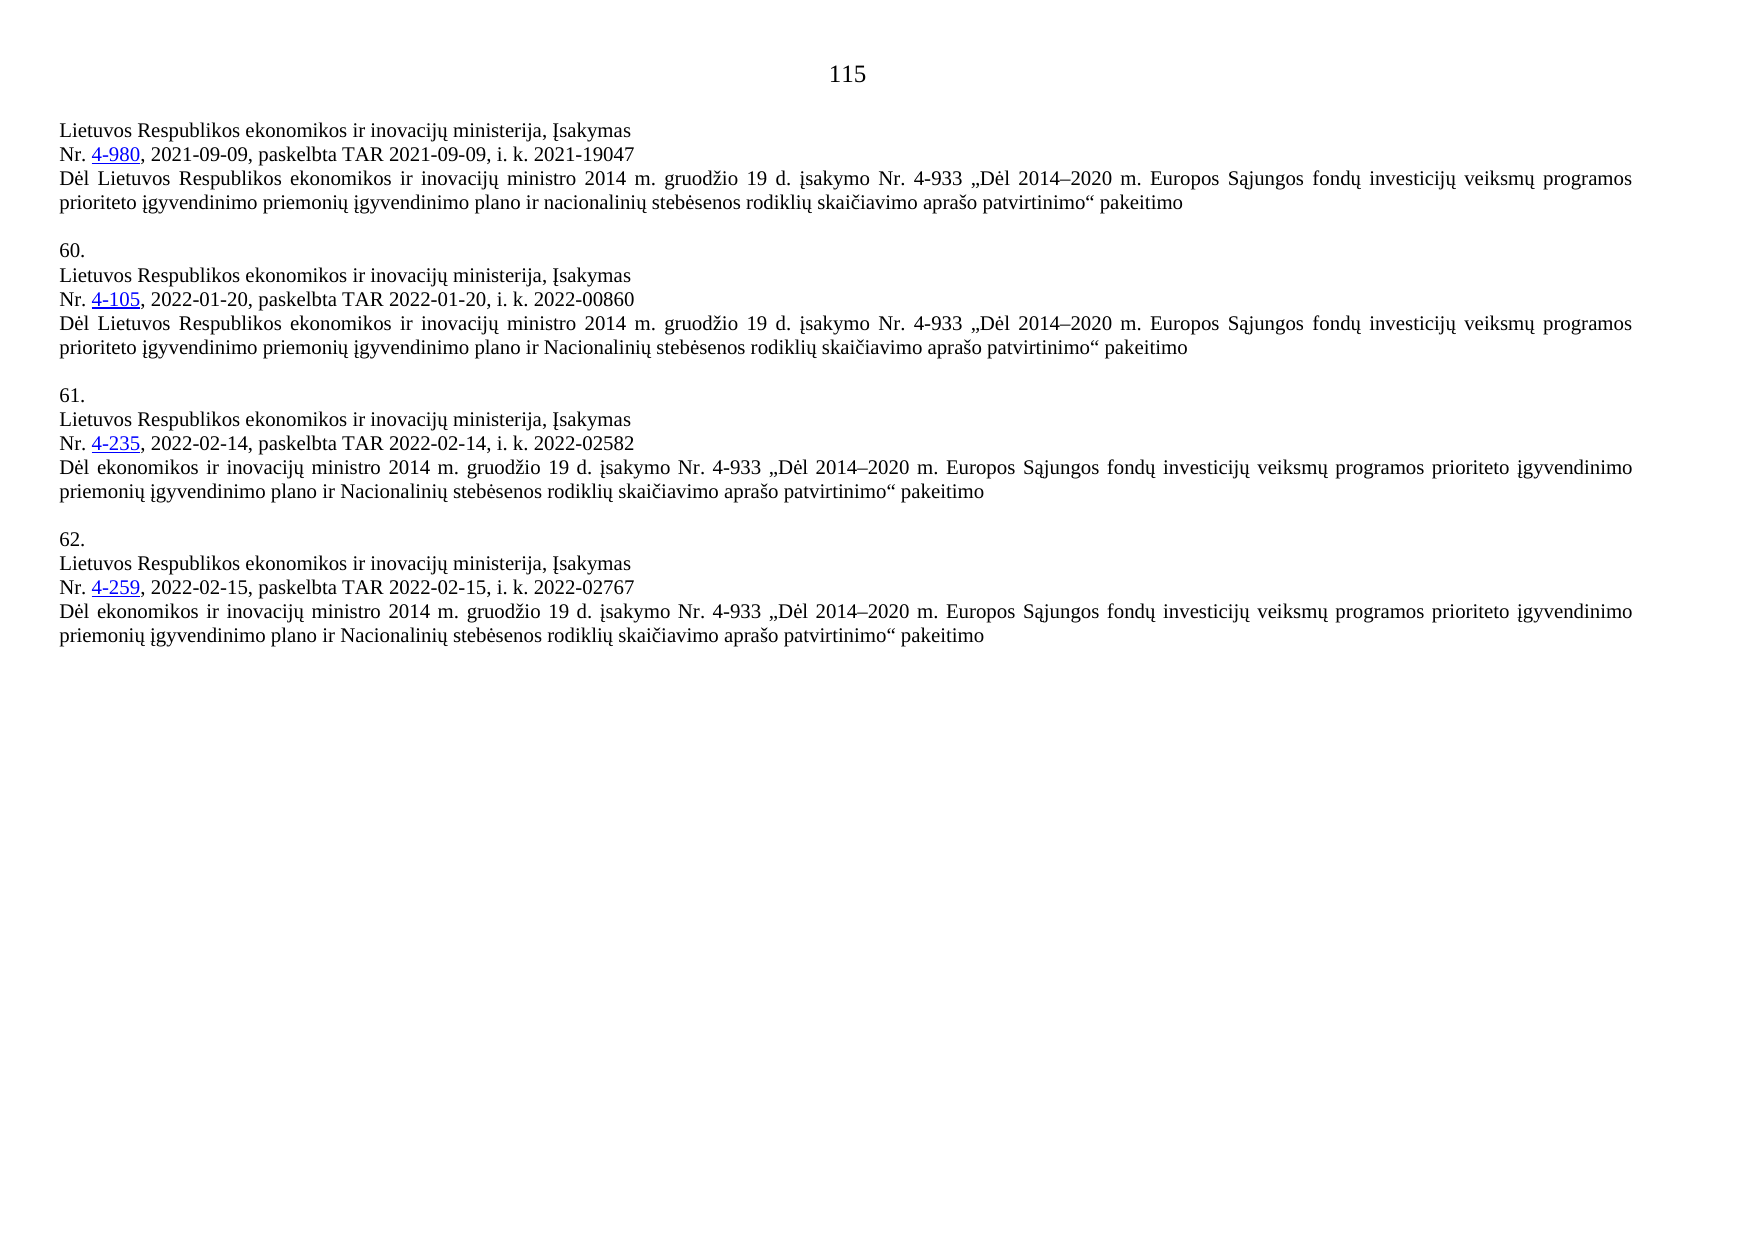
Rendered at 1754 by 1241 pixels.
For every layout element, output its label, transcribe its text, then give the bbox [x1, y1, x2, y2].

text 60. [59, 238, 1636, 262]
text Nr. 4-235, 2022-02-14, paskelbta TAR 2022-02-14, i. k. 2022-02582 [59, 431, 1636, 455]
text Dėl Lietuvos Respublikos ekonomikos ir inovacijų ministro 2014 m. gruodžio 19 d. įsakymo Nr. 4-933 „Dėl 2014–2020 m. Europos Sąjungos fondų investicijų veiksmų programos prioriteto įgyvendinimo priemonių įgyvendinimo plano ir nacionalinių stebėsenos rodiklių skaičiavimo aprašo patvirtinimo“ pakeitimo [59, 166, 1636, 214]
text Lietuvos Respublikos ekonomikos ir inovacijų ministerija, Įsakymas [59, 551, 1636, 575]
text 62. [59, 527, 1636, 551]
text Dėl Lietuvos Respublikos ekonomikos ir inovacijų ministro 2014 m. gruodžio 19 d. įsakymo Nr. 4-933 „Dėl 2014–2020 m. Europos Sąjungos fondų investicijų veiksmų programos prioriteto įgyvendinimo priemonių įgyvendinimo plano ir Nacionalinių stebėsenos rodiklių skaičiavimo aprašo patvirtinimo“ pakeitimo [59, 311, 1636, 359]
text Nr. 4-259, 2022-02-15, paskelbta TAR 2022-02-15, i. k. 2022-02767 [59, 575, 1636, 599]
text Lietuvos Respublikos ekonomikos ir inovacijų ministerija, Įsakymas [59, 118, 1636, 142]
text Nr. 4-105, 2022-01-20, paskelbta TAR 2022-01-20, i. k. 2022-00860 [59, 287, 1636, 311]
text Lietuvos Respublikos ekonomikos ir inovacijų ministerija, Įsakymas [59, 407, 1636, 431]
text Dėl ekonomikos ir inovacijų ministro 2014 m. gruodžio 19 d. įsakymo Nr. 4-933 „Dėl 2014–2020 m. Europos Sąjungos fondų investicijų veiksmų programos prioriteto įgyvendinimo priemonių įgyvendinimo plano ir Nacionalinių stebėsenos rodiklių skaičiavimo aprašo patvirtinimo“ pakeitimo [59, 455, 1636, 503]
text 61. [59, 383, 1636, 407]
text Nr. 4-980, 2021-09-09, paskelbta TAR 2021-09-09, i. k. 2021-19047 [59, 142, 1636, 166]
text Lietuvos Respublikos ekonomikos ir inovacijų ministerija, Įsakymas [59, 262, 1636, 287]
text Dėl ekonomikos ir inovacijų ministro 2014 m. gruodžio 19 d. įsakymo Nr. 4-933 „Dėl 2014–2020 m. Europos Sąjungos fondų investicijų veiksmų programos prioriteto įgyvendinimo priemonių įgyvendinimo plano ir Nacionalinių stebėsenos rodiklių skaičiavimo aprašo patvirtinimo“ pakeitimo [59, 599, 1636, 647]
